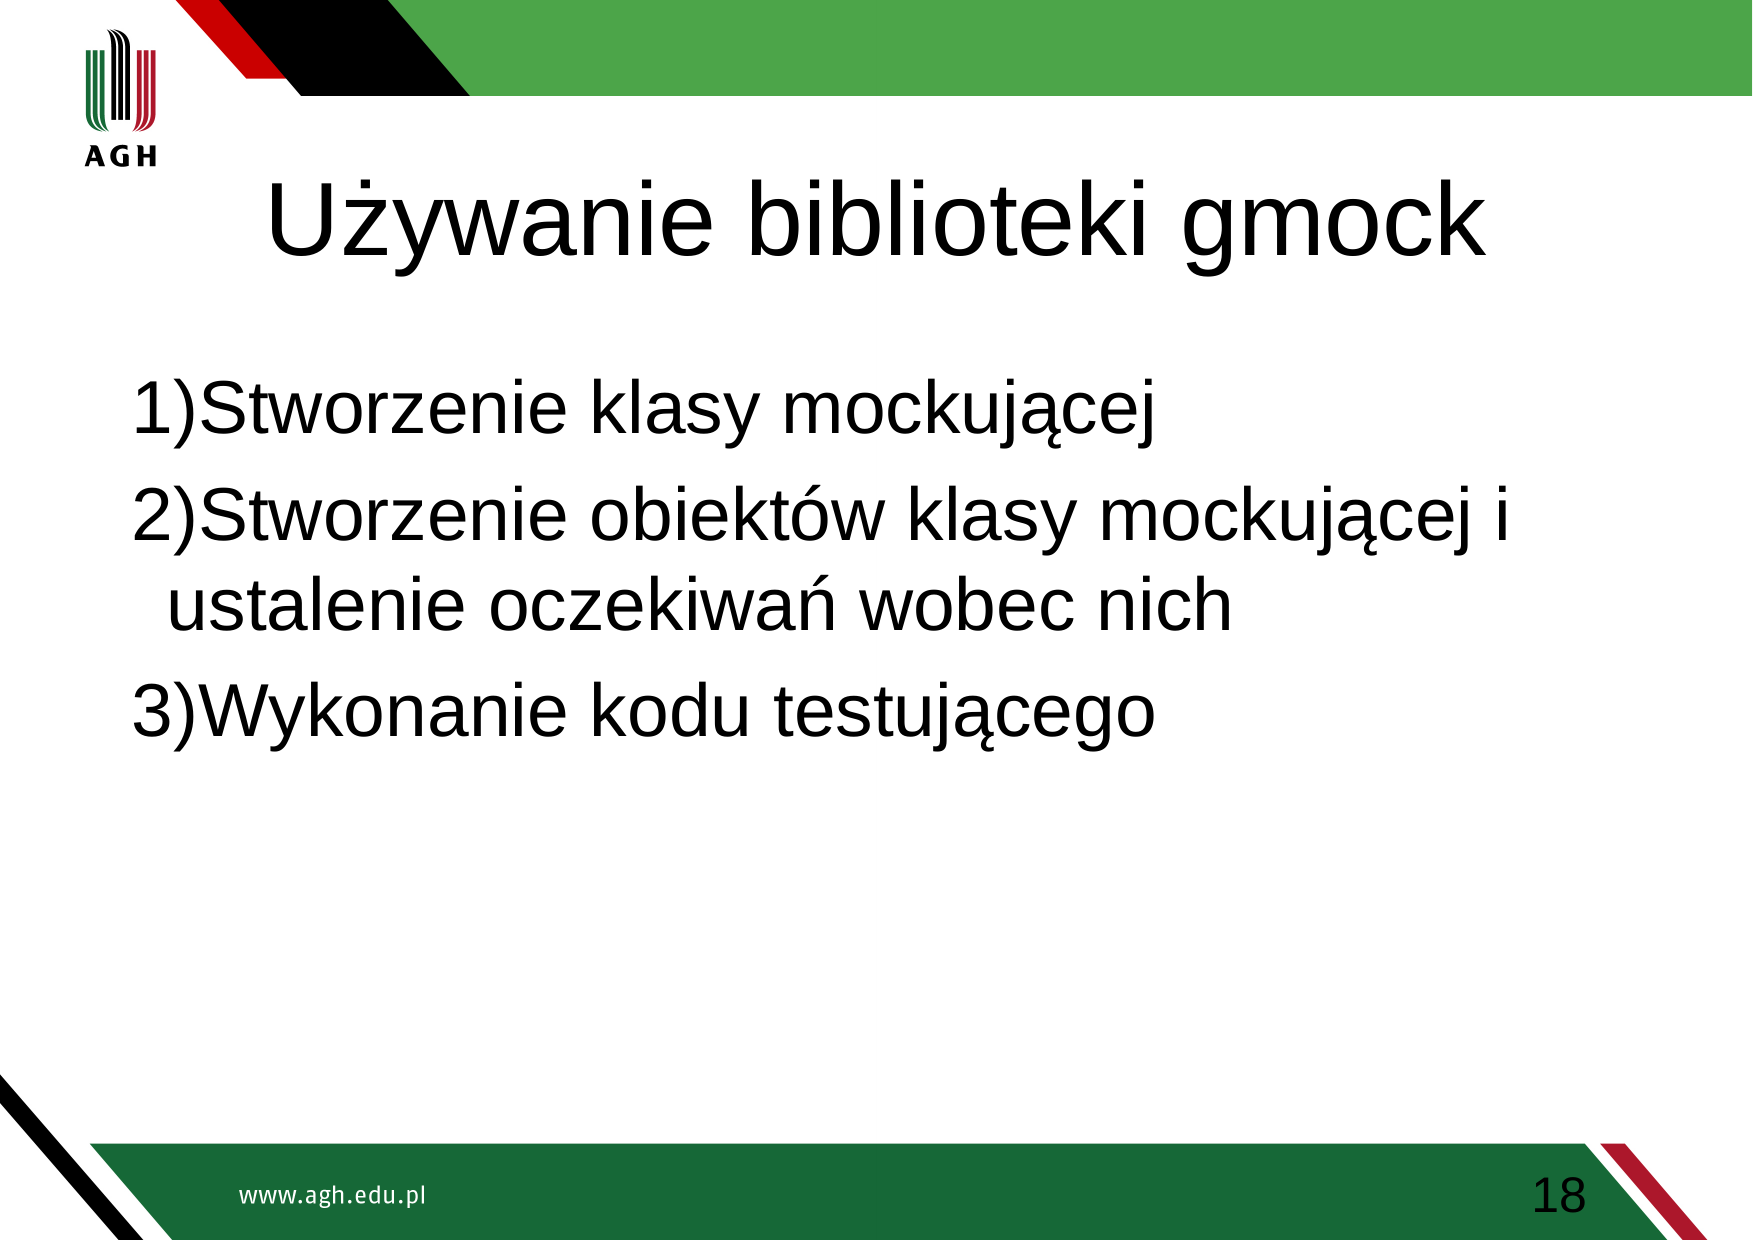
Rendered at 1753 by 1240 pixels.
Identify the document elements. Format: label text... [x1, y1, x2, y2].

subtitle Stworzenie klasy mockującej Stworzenie obiektów klasy mockującej i ustalenie oczekiwań wobec nich Wykonanie kodu testującego [131, 358, 1622, 1103]
title Używanie biblioteki gmock [131, 110, 1622, 317]
picture [0, 0, 1753, 1240]
